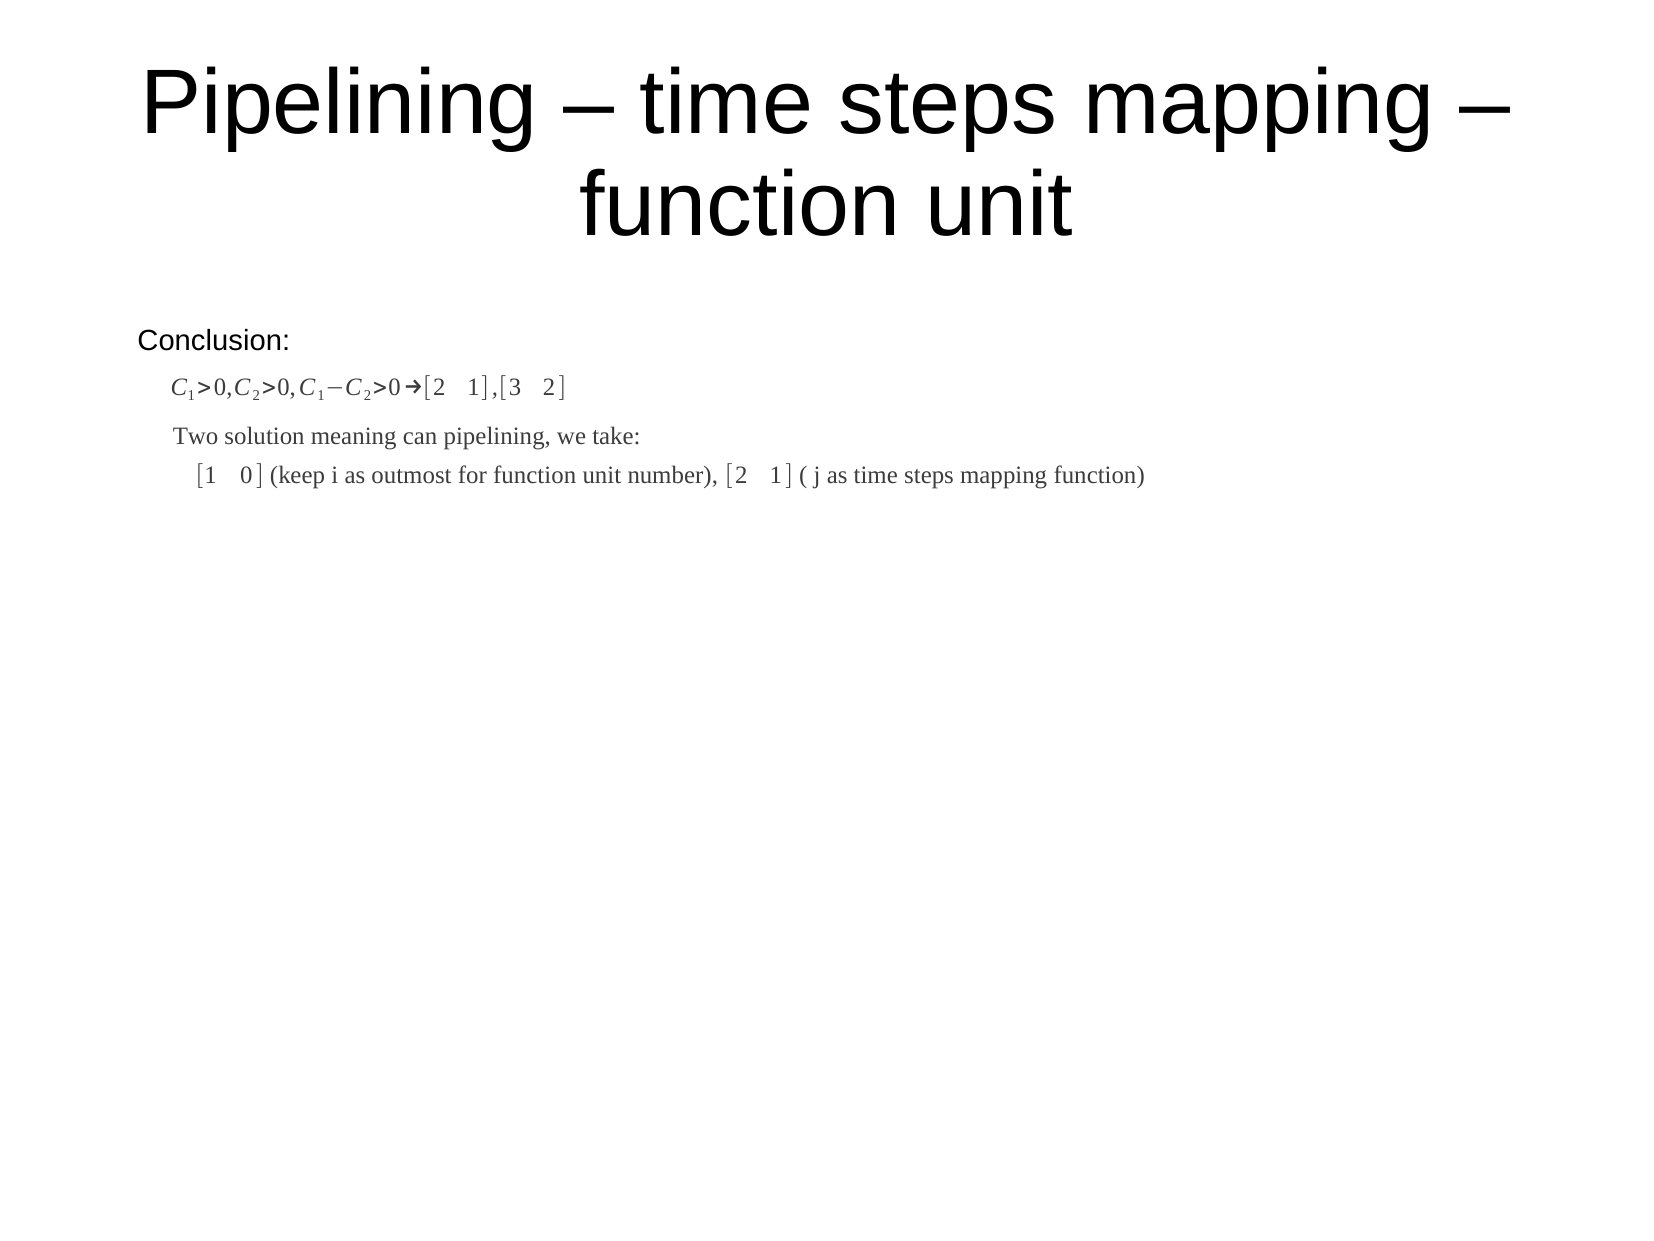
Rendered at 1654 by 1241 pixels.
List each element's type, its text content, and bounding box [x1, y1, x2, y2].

title Pipelining – time steps mapping – function unit [82, 49, 1571, 257]
chart [166, 423, 654, 451]
chart [190, 458, 1152, 490]
chart [164, 370, 571, 405]
text_box Conclusion: [122, 316, 363, 374]
